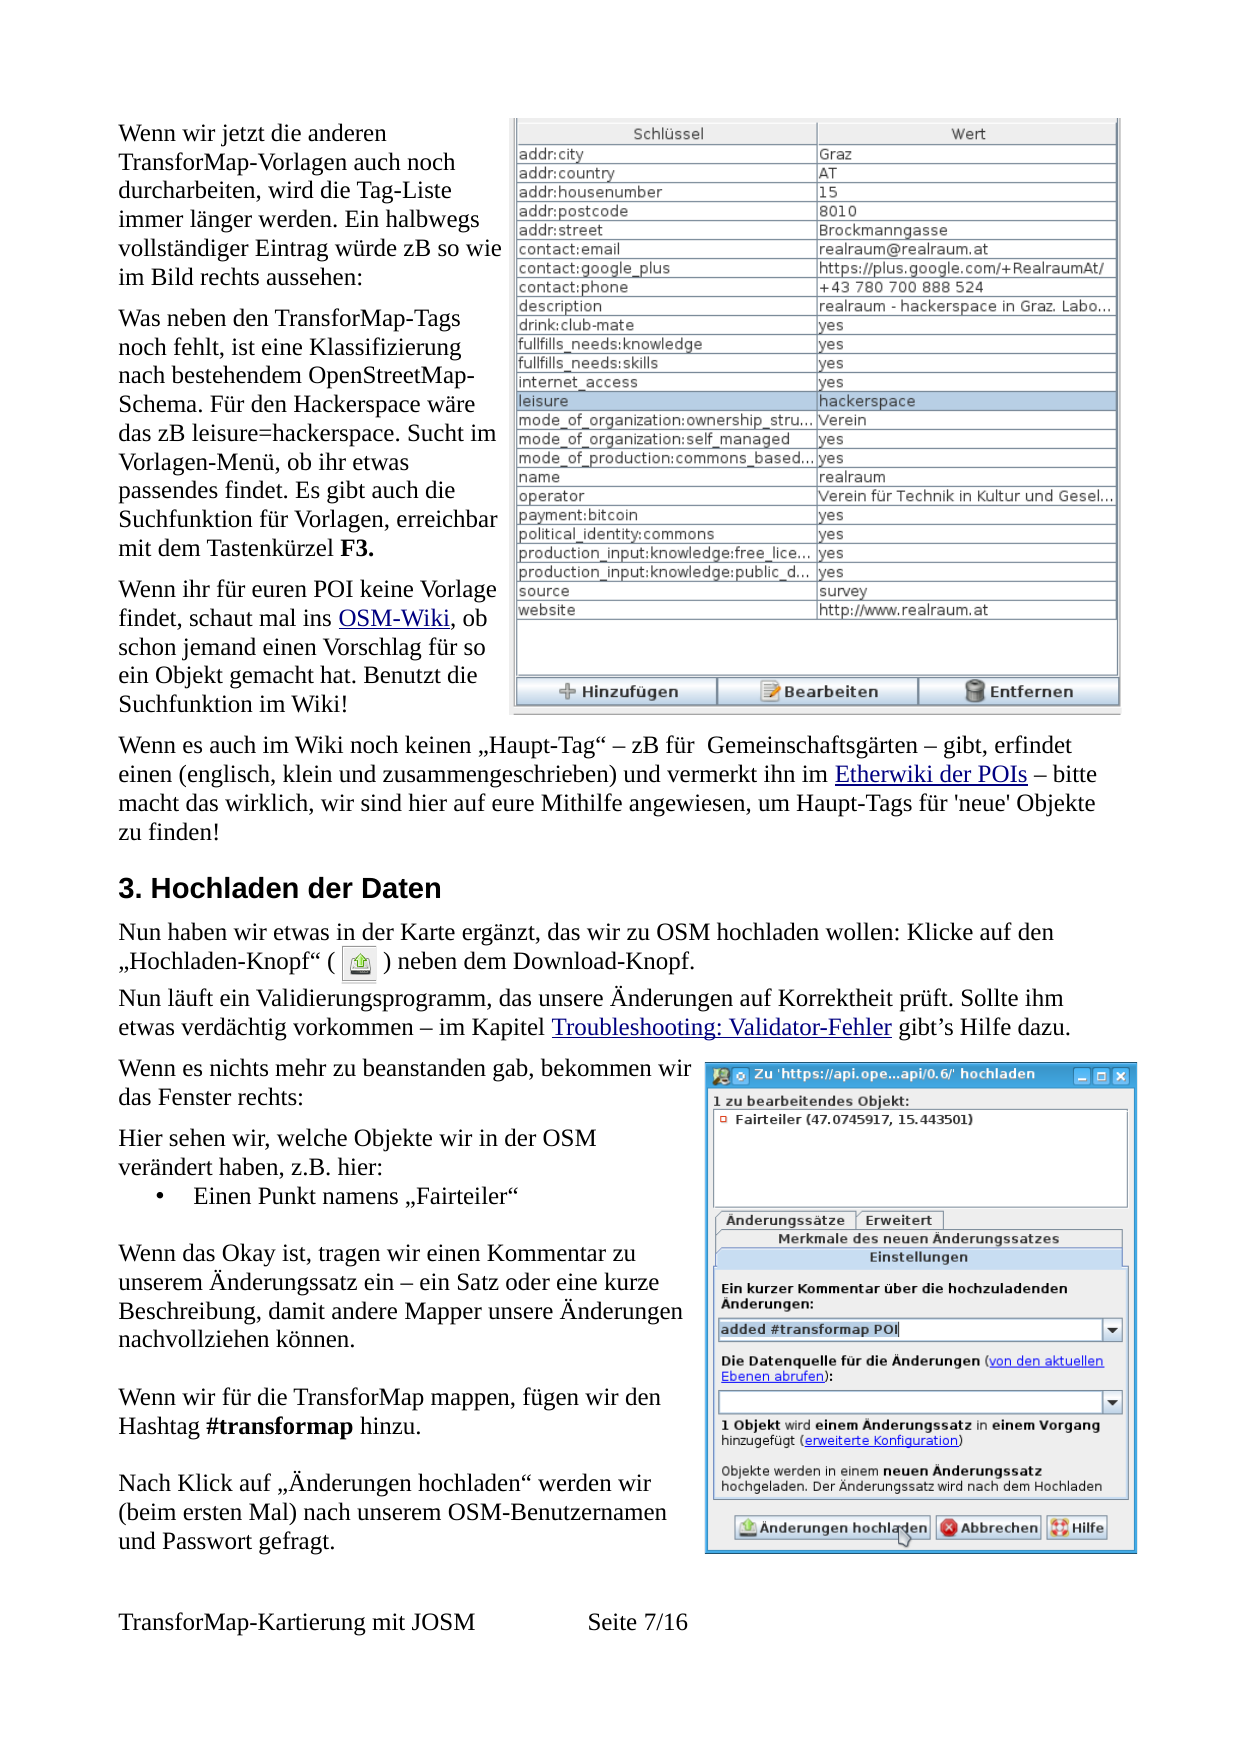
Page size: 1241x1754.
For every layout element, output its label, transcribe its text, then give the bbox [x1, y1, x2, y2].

text Wenn wir für die TransforMap mappen, fügen wir den Hashtag #transformap hinzu. [118, 1382, 704, 1439]
text Wenn wir jetzt die anderen TransforMap-Vorlagen auch noch durcharbeiten, wird die Tag-Liste immer länger werden. Ein halbwegs vollständiger Eintrag würde zB so wie im Bild rechts aussehen: [118, 118, 509, 291]
text Nach Klick auf „Änderungen hochladen“ werden wir (beim ersten Mal) nach unserem OSM-Benutzernamen und Passwort gefragt. [118, 1468, 704, 1554]
subtitle 3. Hochladen der Daten [118, 871, 1122, 904]
text Was neben den TransforMap-Tags noch fehlt, ist eine Klassifizierung nach bestehendem OpenStreetMap-Schema. Für den Hackerspace wäre das zB leisure=hackerspace. Sucht im Vorlagen-Menü, ob ihr etwas passendes findet. Es gibt auch die Suchfunktion für Vorlagen, erreichbar mit dem Tastenkürzel F3. [118, 303, 509, 562]
text Wenn ihr für euren POI keine Vorlage findet, schaut mal ins OSM-Wiki, ob schon jemand einen Vorschlag für so ein Objekt gemacht hat. Benutzt die Suchfunktion im Wiki! [118, 574, 1122, 718]
picture [704, 1062, 1138, 1554]
picture [341, 945, 377, 984]
picture [509, 118, 1123, 715]
text Wenn das Okay ist, tragen wir einen Kommentar zu unserem Änderungssatz ein – ein Satz oder eine kurze Beschreibung, damit andere Mapper unsere Änderungen nachvollziehen können. [118, 1238, 704, 1353]
list Einen Punkt namens „Fairteiler“ [156, 1181, 704, 1209]
text Wenn es auch im Wiki noch keinen „Haupt-Tag“ – zB für Gemeinschaftsgärten – gibt, erfindet einen (englisch, klein und zusammengeschrieben) und vermerkt ihn im Etherwiki der POIs – bitte macht das wirklich, wir sind hier auf eure Mithilfe angewiesen, um Haupt-Tags für 'neue' Objekte zu finden! [118, 731, 1122, 846]
text Nun läuft ein Validierungsprogramm, das unsere Änderungen auf Korrektheit prüft. Sollte ihm etwas verdächtig vorkommen – im Kapitel Troubleshooting: Validator-Fehler gibt’s Hilfe dazu. [118, 983, 1122, 1041]
text Hier sehen wir, welche Objekte wir in der OSM verändert haben, z.B. hier: [118, 1123, 704, 1181]
text Nun haben wir etwas in der Karte ergänzt, das wir zu OSM hochladen wollen: Klicke auf den „Hochladen-Knopf“ ( ) neben dem Download-Knopf. [118, 917, 1122, 983]
text Wenn es nichts mehr zu beanstanden gab, bekommen wir das Fenster rechts: [118, 1053, 1122, 1111]
